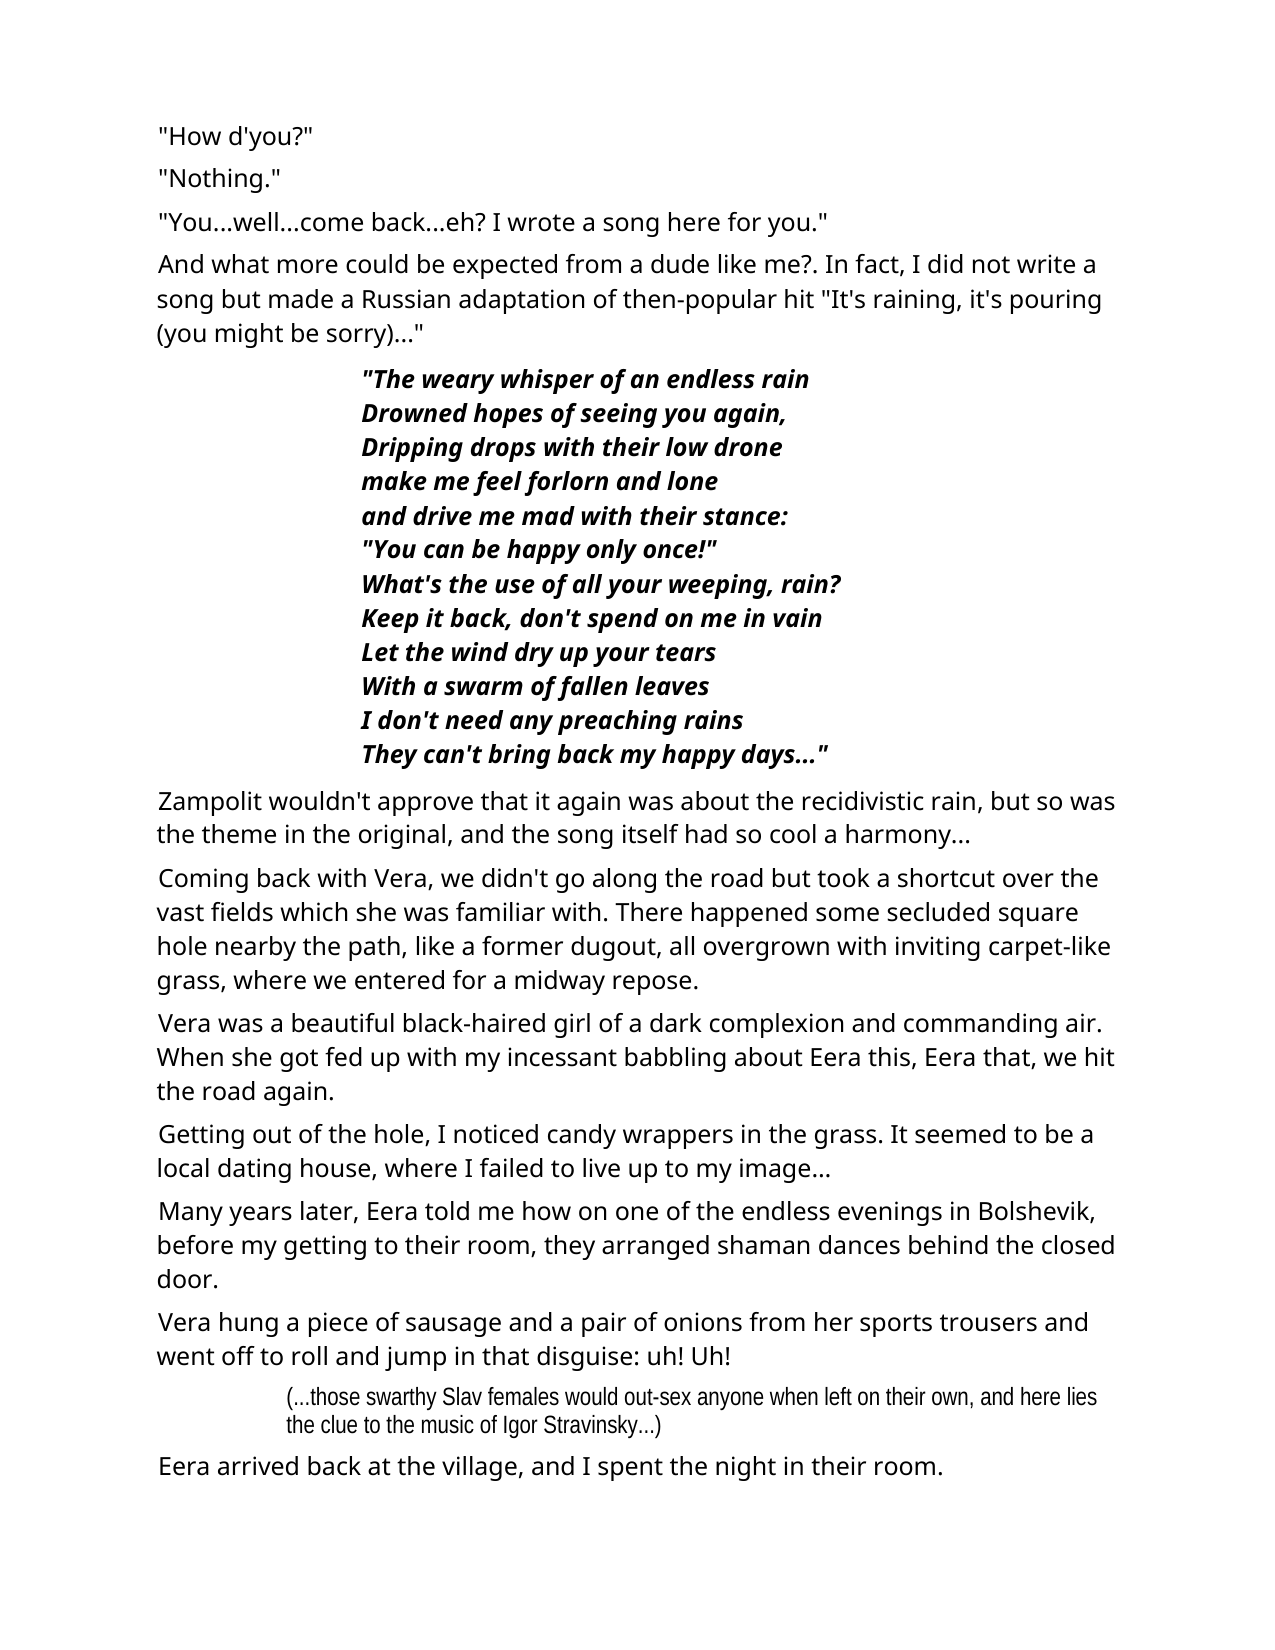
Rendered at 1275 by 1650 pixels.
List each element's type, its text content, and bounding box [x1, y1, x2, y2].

text Vera hung a piece of sausage and a pair of onions from her sports trousers and went off to roll and jump in that disguise: uh! Uh! [156, 1305, 1118, 1373]
text "You can be happy only once!" [286, 532, 1118, 566]
text make me feel forlorn and lone [286, 464, 1118, 498]
text Many years later, Eera told me how on one of the endless evenings in Bolshevik, before my getting to their room, they arranged shaman dances behind the closed door. [156, 1194, 1118, 1296]
text Dripping drops with their low drone [286, 430, 1118, 464]
text "You...well...come back...eh? I wrote a song here for you." [156, 204, 1118, 238]
text "Nothing." [156, 161, 1118, 195]
text Zampolit wouldn't approve that it again was about the recidivistic rain, but so was the theme in the original, and the song itself had so cool a harmony... [156, 783, 1118, 851]
text With a swarm of fallen leaves [286, 668, 1118, 702]
text They can't bring back my happy days..." [286, 737, 1118, 771]
text I don't need any preaching rains [286, 702, 1118, 737]
list (...those swarthy Slav females would out-sex anyone when left on their own, and here lies the clue to the music of Igor Stravinsky...) [286, 1382, 1118, 1439]
text Eera arrived back at the village, and I spent the night in their room. [156, 1448, 1118, 1482]
text Drowned hopes of seeing you again, [286, 396, 1118, 430]
text And what more could be expected from a dude like me?. In fact, I did not write a song but made a Russian adaptation of then-popular hit "It's raining, it's pouring (you might be sorry)..." [156, 247, 1118, 349]
text What's the use of all your weeping, rain? [286, 566, 1118, 600]
text Getting out of the hole, I noticed candy wrappers in the grass. It seemed to be a local dating house, where I failed to live up to my image… [156, 1117, 1118, 1185]
text Coming back with Vera, we didn't go along the road but took a shortcut over the vast fields which she was familiar with. There happened some secluded square hole nearby the path, like a former dugout, all overgrown with inviting carpet-like grass, where we entered for a midway repose. [156, 860, 1118, 996]
text "The weary whisper of an endless rain [286, 362, 1118, 396]
text Keep it back, don't spend on me in vain [286, 600, 1118, 634]
text and drive me mad with their stance: [286, 498, 1118, 532]
text "How d'you?" [156, 118, 1118, 152]
text Vera was a beautiful black-haired girl of a dark complexion and commanding air. When she got fed up with my incessant babbling about Eera this, Eera that, we hit the road again. [156, 1005, 1118, 1108]
text Let the wind dry up your tears [286, 634, 1118, 668]
